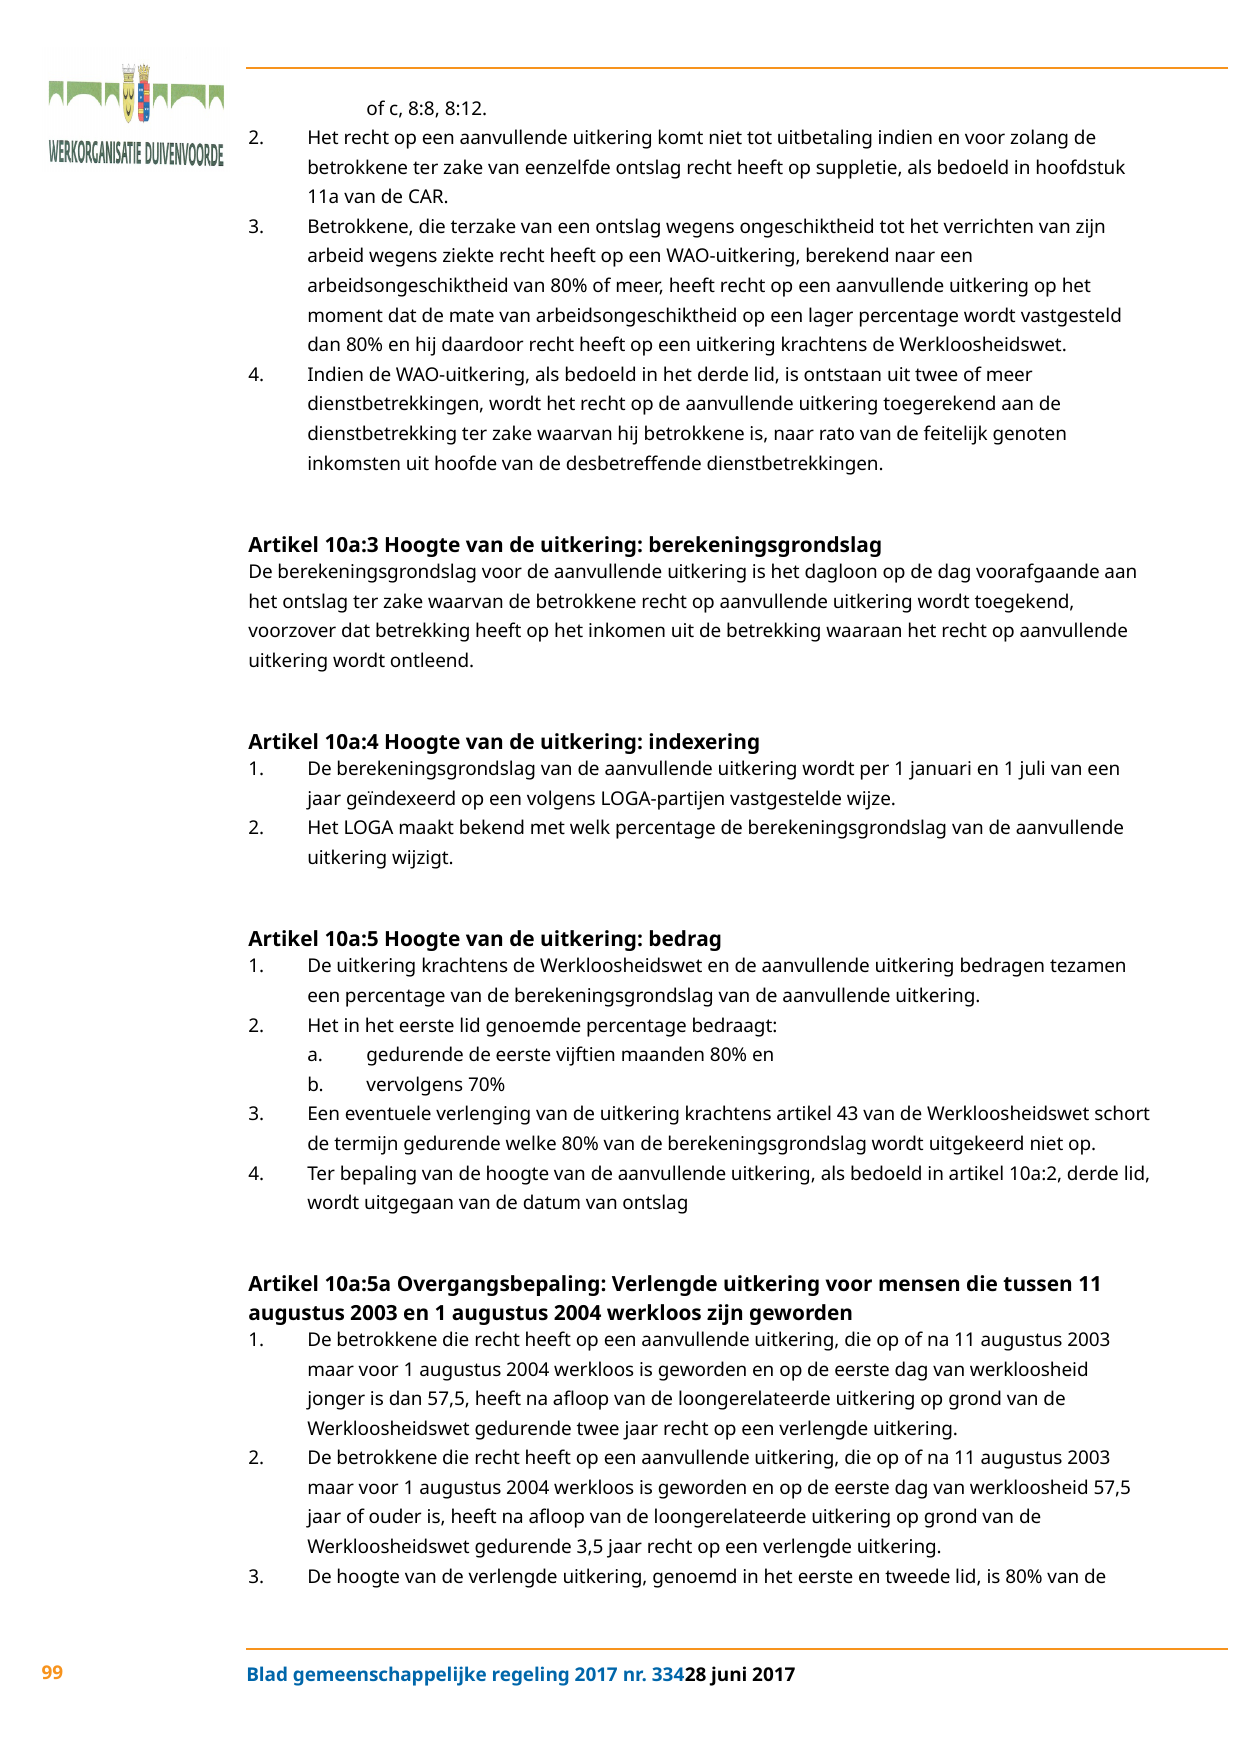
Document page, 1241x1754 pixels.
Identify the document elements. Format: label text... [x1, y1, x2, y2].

text Artikel 10a:3 Hoogte van de uitkering: berekeningsgrondslag [248, 530, 1152, 558]
list Het in het eerste lid genoemde percentage bedraagt: [248, 1012, 1152, 1037]
list Ter bepaling van de hoogte van de aanvullende uitkering, als bedoeld in artikel 10a:2, derde lid, wordt uitgegaan van de datum van ontslag [248, 1160, 1152, 1215]
list Betrokkene, die terzake van een ontslag wegens ongeschiktheid tot het verrichten van zijn arbeid wegens ziekte recht heeft op een WAO-uitkering, berekend naar een arbeidsongeschiktheid van 80% of meer, heeft recht op een aanvullende uitkering op het moment dat de mate van arbeidsongeschiktheid op een lager percentage wordt vastgesteld dan 80% en hij daardoor recht heeft op een uitkering krachtens de Werkloosheidswet. [248, 213, 1152, 357]
list Indien de WAO-uitkering, als bedoeld in het derde lid, is ontstaan uit twee of meer dienstbetrekkingen, wordt het recht op de aanvullende uitkering toegerekend aan de dienstbetrekking ter zake waarvan hij betrokkene is, naar rato van de feitelijk genoten inkomsten uit hoofde van de desbetreffende dienstbetrekkingen. [248, 361, 1152, 476]
list gedurende de eerste vijftien maanden 80% en [307, 1041, 1152, 1067]
picture [41, 47, 231, 172]
text De berekeningsgrondslag voor de aanvullende uitkering is het dagloon op de dag voorafgaande aan het ontslag ter zake waarvan de betrokkene recht op aanvullende uitkering wordt toegekend, voorzover dat betrekking heeft op het inkomen uit de betrekking waaraan het recht op aanvullende uitkering wordt ontleend. [248, 558, 1152, 673]
text Artikel 10a:4 Hoogte van de uitkering: indexering [248, 727, 1152, 755]
text Artikel 10a:5a Overgangsbepaling: Verlengde uitkering voor mensen die tussen 11 augustus 2003 en 1 augustus 2004 werkloos zijn geworden [248, 1269, 1152, 1326]
list De hoogte van de verlengde uitkering, genoemd in het eerste en tweede lid, is 80% van de [248, 1563, 1152, 1588]
list Een eventuele verlenging van de uitkering krachtens artikel 43 van de Werkloosheidswet schort de termijn gedurende welke 80% van de berekeningsgrondslag wordt uitgekeerd niet op. [248, 1101, 1152, 1156]
list Het LOGA maakt bekend met welk percentage de berekeningsgrondslag van de aanvullende uitkering wijzigt. [248, 814, 1152, 870]
list vervolgens 70% [307, 1071, 1152, 1097]
list De berekeningsgrondslag van de aanvullende uitkering wordt per 1 januari en 1 juli van een jaar geïndexeerd op een volgens LOGA-partijen vastgestelde wijze. [248, 755, 1152, 811]
list De betrokkene die recht heeft op een aanvullende uitkering, die op of na 11 augustus 2003 maar voor 1 augustus 2004 werkloos is geworden en op de eerste dag van werkloosheid 57,5 jaar of ouder is, heeft na afloop van de loongerelateerde uitkering op grond van de Werkloosheidswet gedurende 3,5 jaar recht op een verlengde uitkering. [248, 1444, 1152, 1559]
list of c, 8:8, 8:12. [307, 95, 1152, 121]
list Het recht op een aanvullende uitkering komt niet tot uitbetaling indien en voor zolang de betrokkene ter zake van eenzelfde ontslag recht heeft op suppletie, als bedoeld in hoofdstuk 11a van de CAR. [248, 124, 1152, 209]
list De uitkering krachtens de Werkloosheidswet en de aanvullende uitkering bedragen tezamen een percentage van de berekeningsgrondslag van de aanvullende uitkering. [248, 953, 1152, 1008]
list De betrokkene die recht heeft op een aanvullende uitkering, die op of na 11 augustus 2003 maar voor 1 augustus 2004 werkloos is geworden en op de eerste dag van werkloosheid jonger is dan 57,5, heeft na afloop van de loongerelateerde uitkering op grond van de Werkloosheidswet gedurende twee jaar recht op een verlengde uitkering. [248, 1326, 1152, 1441]
text Artikel 10a:5 Hoogte van de uitkering: bedrag [248, 924, 1152, 953]
